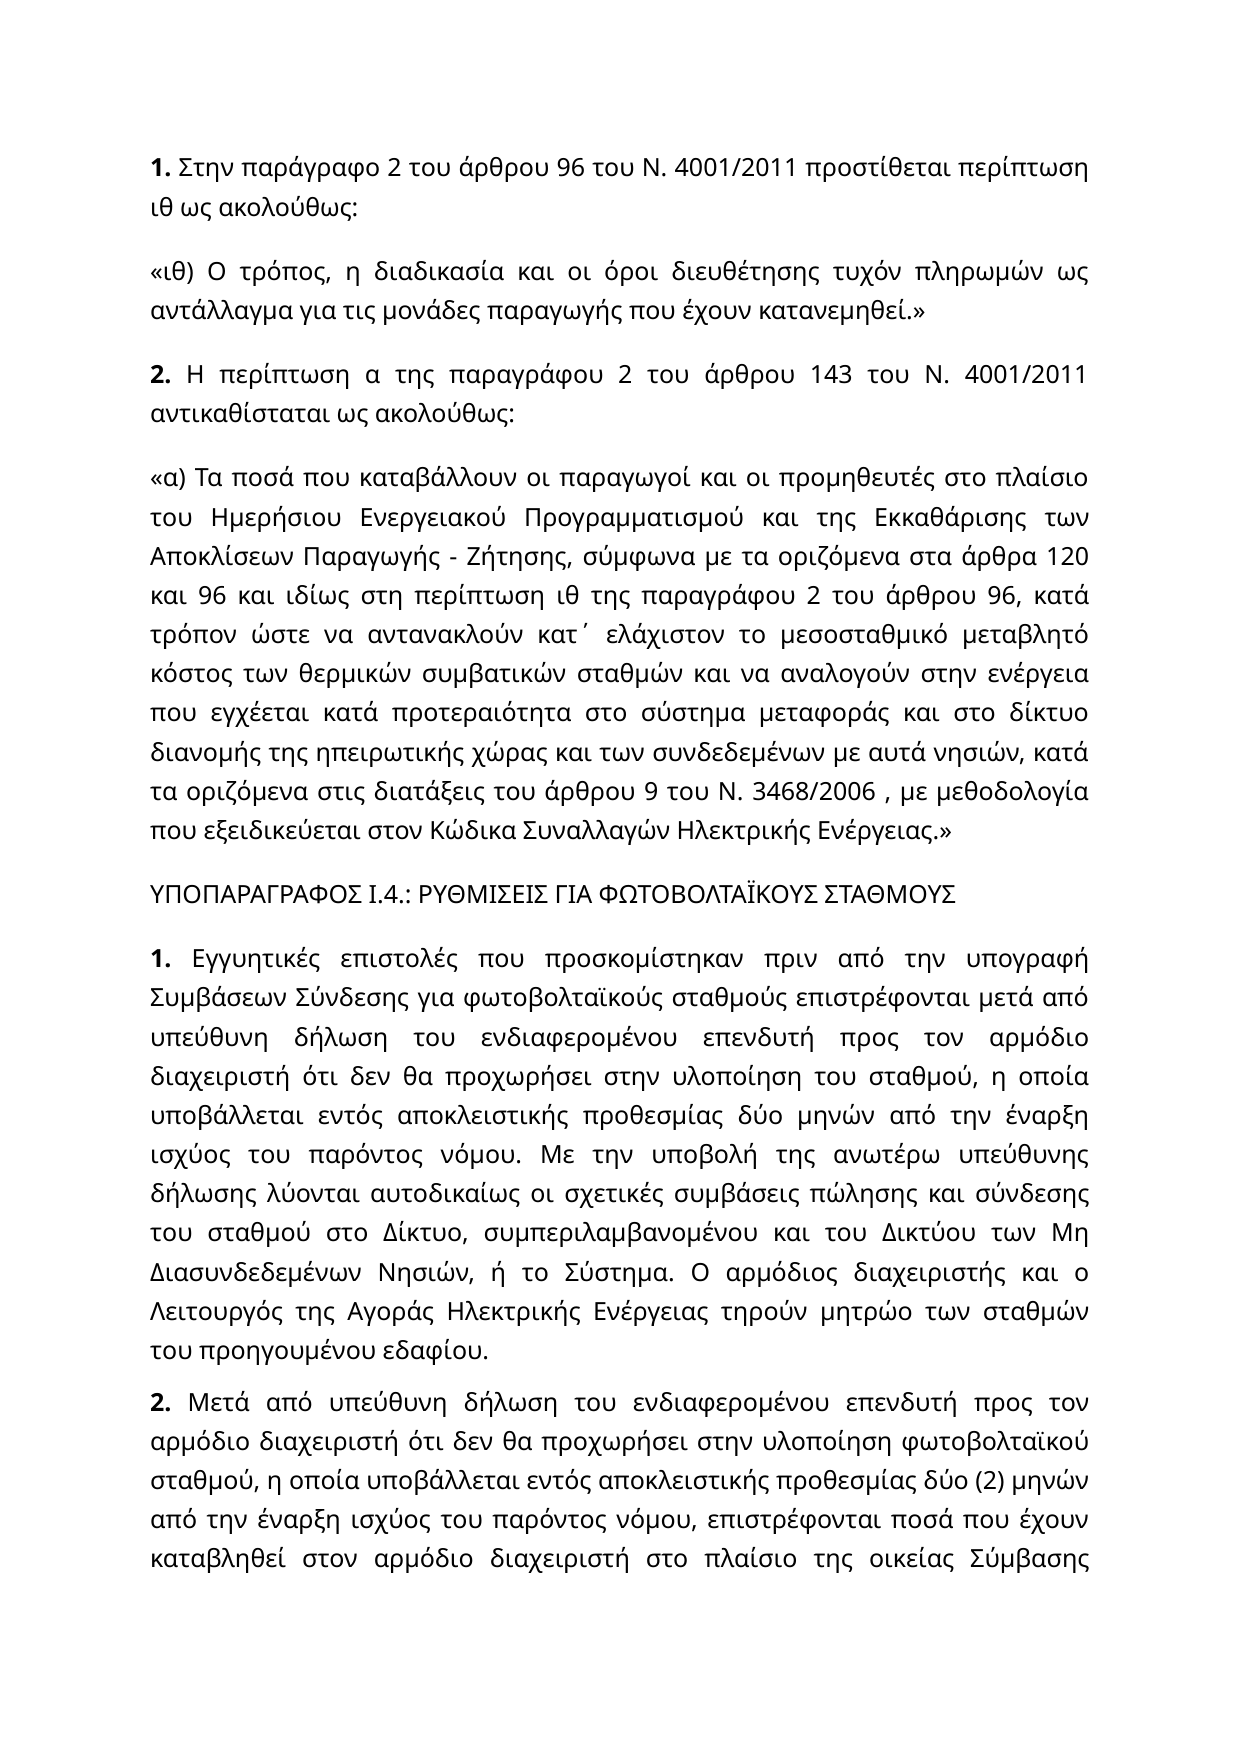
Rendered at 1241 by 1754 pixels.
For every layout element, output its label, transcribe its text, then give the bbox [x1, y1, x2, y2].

text «α) Τα ποσά που καταβάλλουν οι παραγωγοί και οι προμηθευτές στο πλαίσιο του Ημερήσιου Ενεργειακού Προγραμματισμού και της Εκκαθάρισης των Αποκλίσεων Παραγωγής - Ζήτησης, σύμφωνα με τα οριζόμενα στα άρθρα 120 και 96 και ιδίως στη περίπτωση ιθ της παραγράφου 2 του άρθρου 96, κατά τρόπον ώστε να αντανακλούν κατ΄ ελάχιστον το μεσοσταθμικό μεταβλητό κόστος των θερμικών συμβατικών σταθμών και να αναλογούν στην ενέργεια που εγχέεται κατά προτεραιότητα στο σύστημα μεταφοράς και στο δίκτυο διανομής της ηπειρωτικής χώρας και των συνδεδεμένων με αυτά νησιών, κατά τα οριζόμενα στις διατάξεις του άρθρου 9 του Ν. 3468/2006 , με μεθοδολογία που εξειδικεύεται στον Κώδικα Συναλλαγών Ηλεκτρικής Ενέργειας.» [150, 460, 1090, 847]
text 1. Στην παράγραφο 2 του άρθρου 96 του Ν. 4001/2011 προστίθεται περίπτωση ιθ ως ακολούθως: [150, 150, 1090, 223]
text 2. Μετά από υπεύθυνη δήλωση του ενδιαφερομένου επενδυτή προς τον αρμόδιο διαχειριστή ότι δεν θα προχωρήσει στην υλοποίηση φωτοβολταϊκού σταθμού, η οποία υποβάλλεται εντός αποκλειστικής προθεσμίας δύο (2) μηνών από την έναρξη ισχύος του παρόντος νόμου, επιστρέφονται ποσά που έχουν καταβληθεί στον αρμόδιο διαχειριστή στο πλαίσιο της οικείας Σύμβασης [150, 1384, 1090, 1575]
text 1. Εγγυητικές επιστολές που προσκομίστηκαν πριν από την υπογραφή Συμβάσεων Σύνδεσης για φωτοβολταϊκούς σταθμούς επιστρέφονται μετά από υπεύθυνη δήλωση του ενδιαφερομένου επενδυτή προς τον αρμόδιο διαχειριστή ότι δεν θα προχωρήσει στην υλοποίηση του σταθμού, η οποία υποβάλλεται εντός αποκλειστικής προθεσμίας δύο μηνών από την έναρξη ισχύος του παρόντος νόμου. Με την υποβολή της ανωτέρω υπεύθυνης δήλωσης λύονται αυτοδικαίως οι σχετικές συμβάσεις πώλησης και σύνδεσης του σταθμού στο Δίκτυο, συμπεριλαμβανομένου και του Δικτύου των Μη Διασυνδεδεμένων Νησιών, ή το Σύστημα. Ο αρμόδιος διαχειριστής και ο Λειτουργός της Αγοράς Ηλεκτρικής Ενέργειας τηρούν μητρώο των σταθμών του προηγουμένου εδαφίου. [150, 941, 1090, 1367]
text «ιθ) Ο τρόπος, η διαδικασία και οι όροι διευθέτησης τυχόν πληρωμών ως αντάλλαγμα για τις μονάδες παραγωγής που έχουν κατανεμηθεί.» [150, 253, 1090, 327]
text ΥΠΟΠΑΡΑΓΡΑΦΟΣ Ι.4.: ΡΥΘΜΙΣΕΙΣ ΓΙΑ ΦΩΤΟΒΟΛΤΑΪΚΟΥΣ ΣΤΑΘΜΟΥΣ [150, 877, 1090, 911]
text 2. Η περίπτωση α της παραγράφου 2 του άρθρου 143 του Ν. 4001/2011 αντικαθίσταται ως ακολούθως: [150, 357, 1090, 430]
